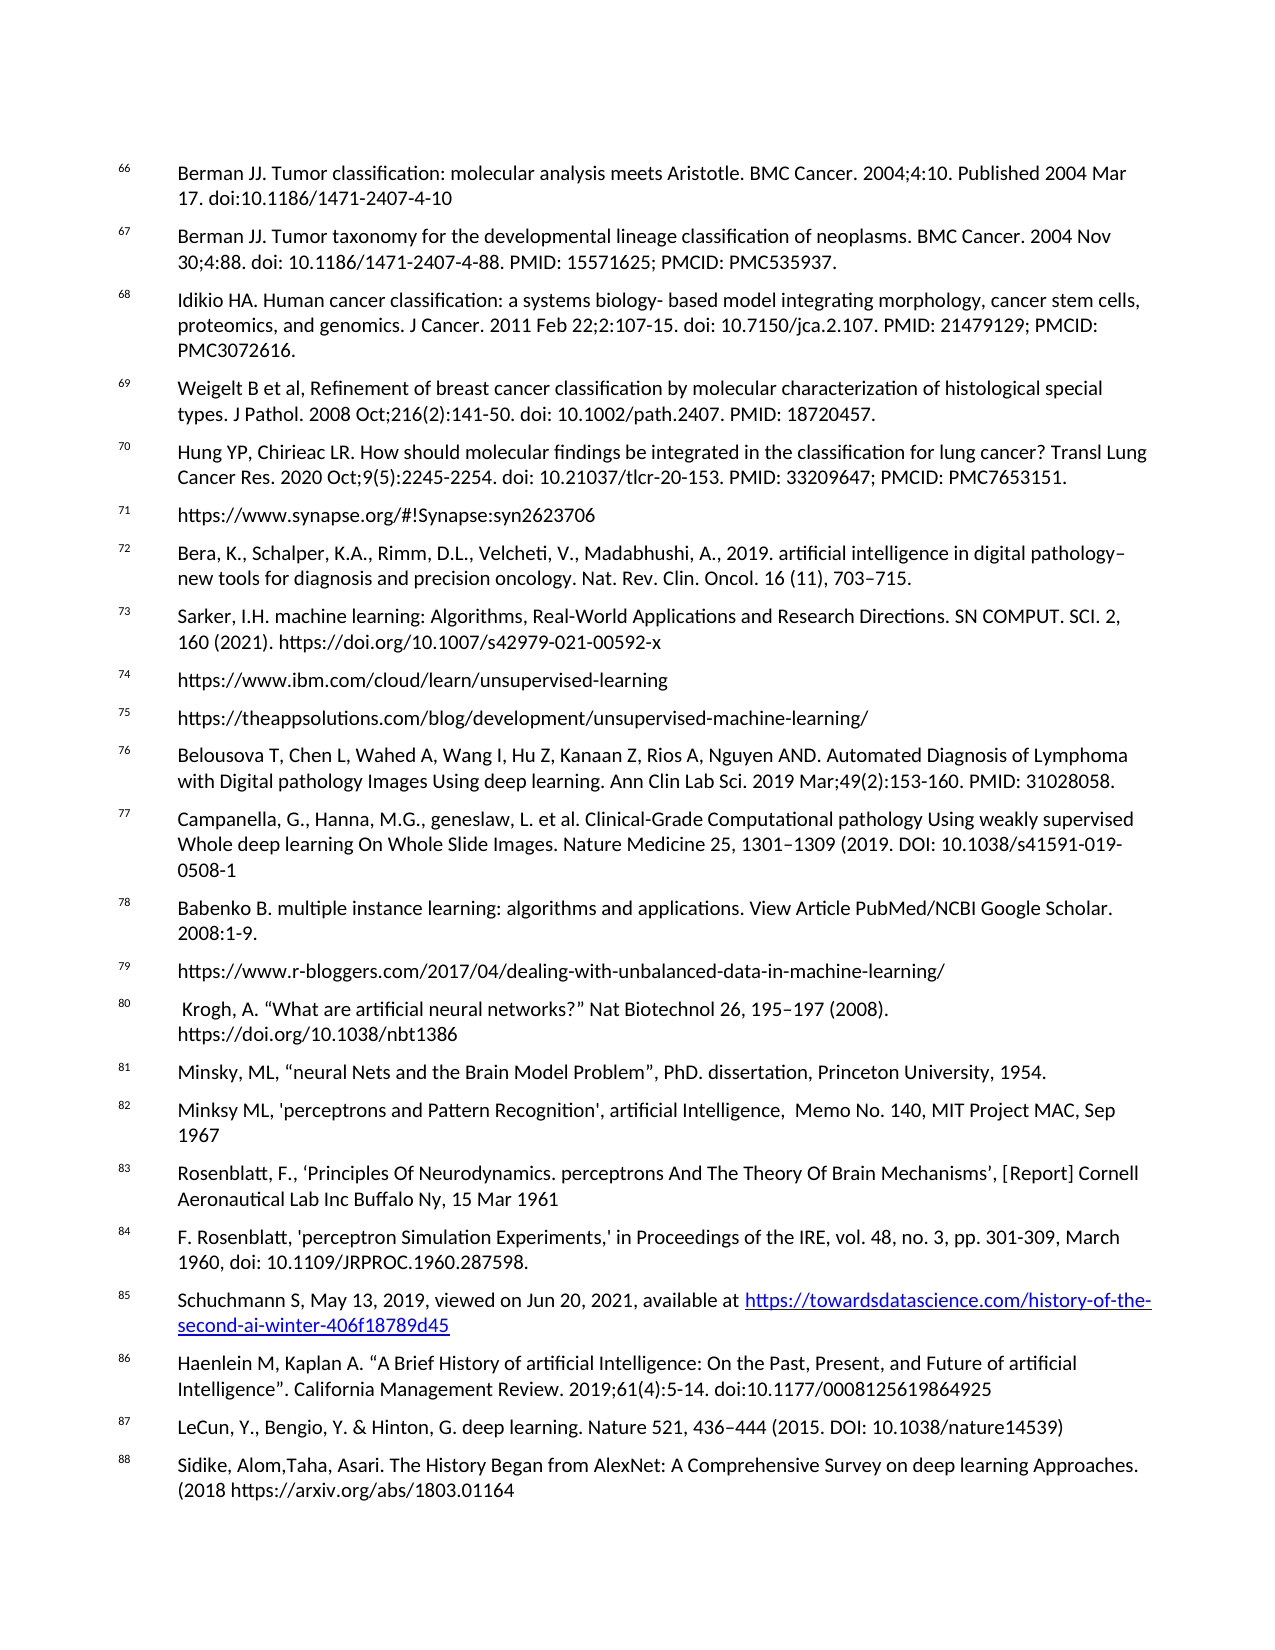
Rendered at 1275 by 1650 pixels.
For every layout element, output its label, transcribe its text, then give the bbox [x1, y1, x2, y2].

text Sidike, Alom,Taha, Asari. The History Began from AlexNet: A Comprehensive Survey on deep learning Approaches. (2018 https://arxiv.org/abs/1803.01164 [118, 1452, 1157, 1503]
text Berman JJ. Tumor classification: molecular analysis meets Aristotle. BMC Cancer. 2004;4:10. Published 2004 Mar 17. doi:10.1186/1471-2407-4-10 [118, 160, 1157, 211]
text Weigelt B et al, Refinement of breast cancer classification by molecular characterization of histological special types. J Pathol. 2008 Oct;216(2):141-50. doi: 10.1002/path.2407. PMID: 18720457. [118, 376, 1157, 426]
text Schuchmann S, May 13, 2019, viewed on Jun 20, 2021, available at https://towardsdatascience.com/history-of-the-second-ai-winter-406f18789d45 [118, 1287, 1157, 1338]
text https://www.r-bloggers.com/2017/04/dealing-with-unbalanced-data-in-machine-learning/ [118, 958, 1157, 983]
text Idikio HA. Human cancer classification: a systems biology- based model integrating morphology, cancer stem cells, proteomics, and genomics. J Cancer. 2011 Feb 22;2:107-15. doi: 10.7150/jca.2.107. PMID: 21479129; PMCID: PMC3072616. [118, 287, 1157, 363]
text Minksy ML, 'perceptrons and Pattern Recognition', artificial Intelligence, Memo No. 140, MIT Project MAC, Sep 1967 [118, 1097, 1157, 1148]
text Campanella, G., Hanna, M.G., geneslaw, L. et al. Clinical-Grade Computational pathology Using weakly supervised Whole deep learning On Whole Slide Images. Nature Medicine 25, 1301–1309 (2019. DOI: 10.1038/s41591-019-0508-1 [118, 806, 1157, 882]
text Belousova T, Chen L, Wahed A, Wang I, Hu Z, Kanaan Z, Rios A, Nguyen AND. Automated Diagnosis of Lymphoma with Digital pathology Images Using deep learning. Ann Clin Lab Sci. 2019 Mar;49(2):153-160. PMID: 31028058. [118, 743, 1157, 793]
text https://www.ibm.com/cloud/learn/unsupervised-learning [118, 667, 1157, 692]
text Minsky, ML, “neural Nets and the Brain Model Problem”, PhD. dissertation, Princeton University, 1954. [118, 1059, 1157, 1085]
text Bera, K., Schalper, K.A., Rimm, D.L., Velcheti, V., Madabhushi, A., 2019. artificial intelligence in digital pathology–new tools for diagnosis and precision oncology. Nat. Rev. Clin. Oncol. 16 (11), 703–715. [118, 540, 1157, 591]
text LeCun, Y., Bengio, Y. & Hinton, G. deep learning. Nature 521, 436–444 (2015. DOI: 10.1038/nature14539) [118, 1414, 1157, 1439]
text Berman JJ. Tumor taxonomy for the developmental lineage classification of neoplasms. BMC Cancer. 2004 Nov 30;4:88. doi: 10.1186/1471-2407-4-88. PMID: 15571625; PMCID: PMC535937. [118, 223, 1157, 274]
text Rosenblatt, F., ‘Principles Of Neurodynamics. perceptrons And The Theory Of Brain Mechanisms’, [Report] Cornell Aeronautical Lab Inc Buffalo Ny, 15 Mar 1961 [118, 1161, 1157, 1211]
text Krogh, A. “What are artificial neural networks?” Nat Biotechnol 26, 195–197 (2008). https://doi.org/10.1038/nbt1386 [118, 996, 1157, 1047]
text Babenko B. multiple instance learning: algorithms and applications. View Article PubMed/NCBI Google Scholar. 2008:1-9. [118, 895, 1157, 946]
text Sarker, I.H. machine learning: Algorithms, Real-World Applications and Research Directions. SN COMPUT. SCI. 2, 160 (2021). https://doi.org/10.1007/s42979-021-00592-x [118, 603, 1157, 654]
text https://www.synapse.org/#!Synapse:syn2623706 [118, 502, 1157, 528]
text Haenlein M, Kaplan A. “A Brief History of artificial Intelligence: On the Past, Present, and Future of artificial Intelligence”. California Management Review. 2019;61(4):5-14. doi:10.1177/0008125619864925 [118, 1351, 1157, 1401]
text Hung YP, Chirieac LR. How should molecular findings be integrated in the classification for lung cancer? Transl Lung Cancer Res. 2020 Oct;9(5):2245-2254. doi: 10.21037/tlcr-20-153. PMID: 33209647; PMCID: PMC7653151. [118, 439, 1157, 490]
text F. Rosenblatt, 'perceptron Simulation Experiments,' in Proceedings of the IRE, vol. 48, no. 3, pp. 301-309, March 1960, doi: 10.1109/JRPROC.1960.287598. [118, 1224, 1157, 1275]
text https://theappsolutions.com/blog/development/unsupervised-machine-learning/ [118, 705, 1157, 730]
